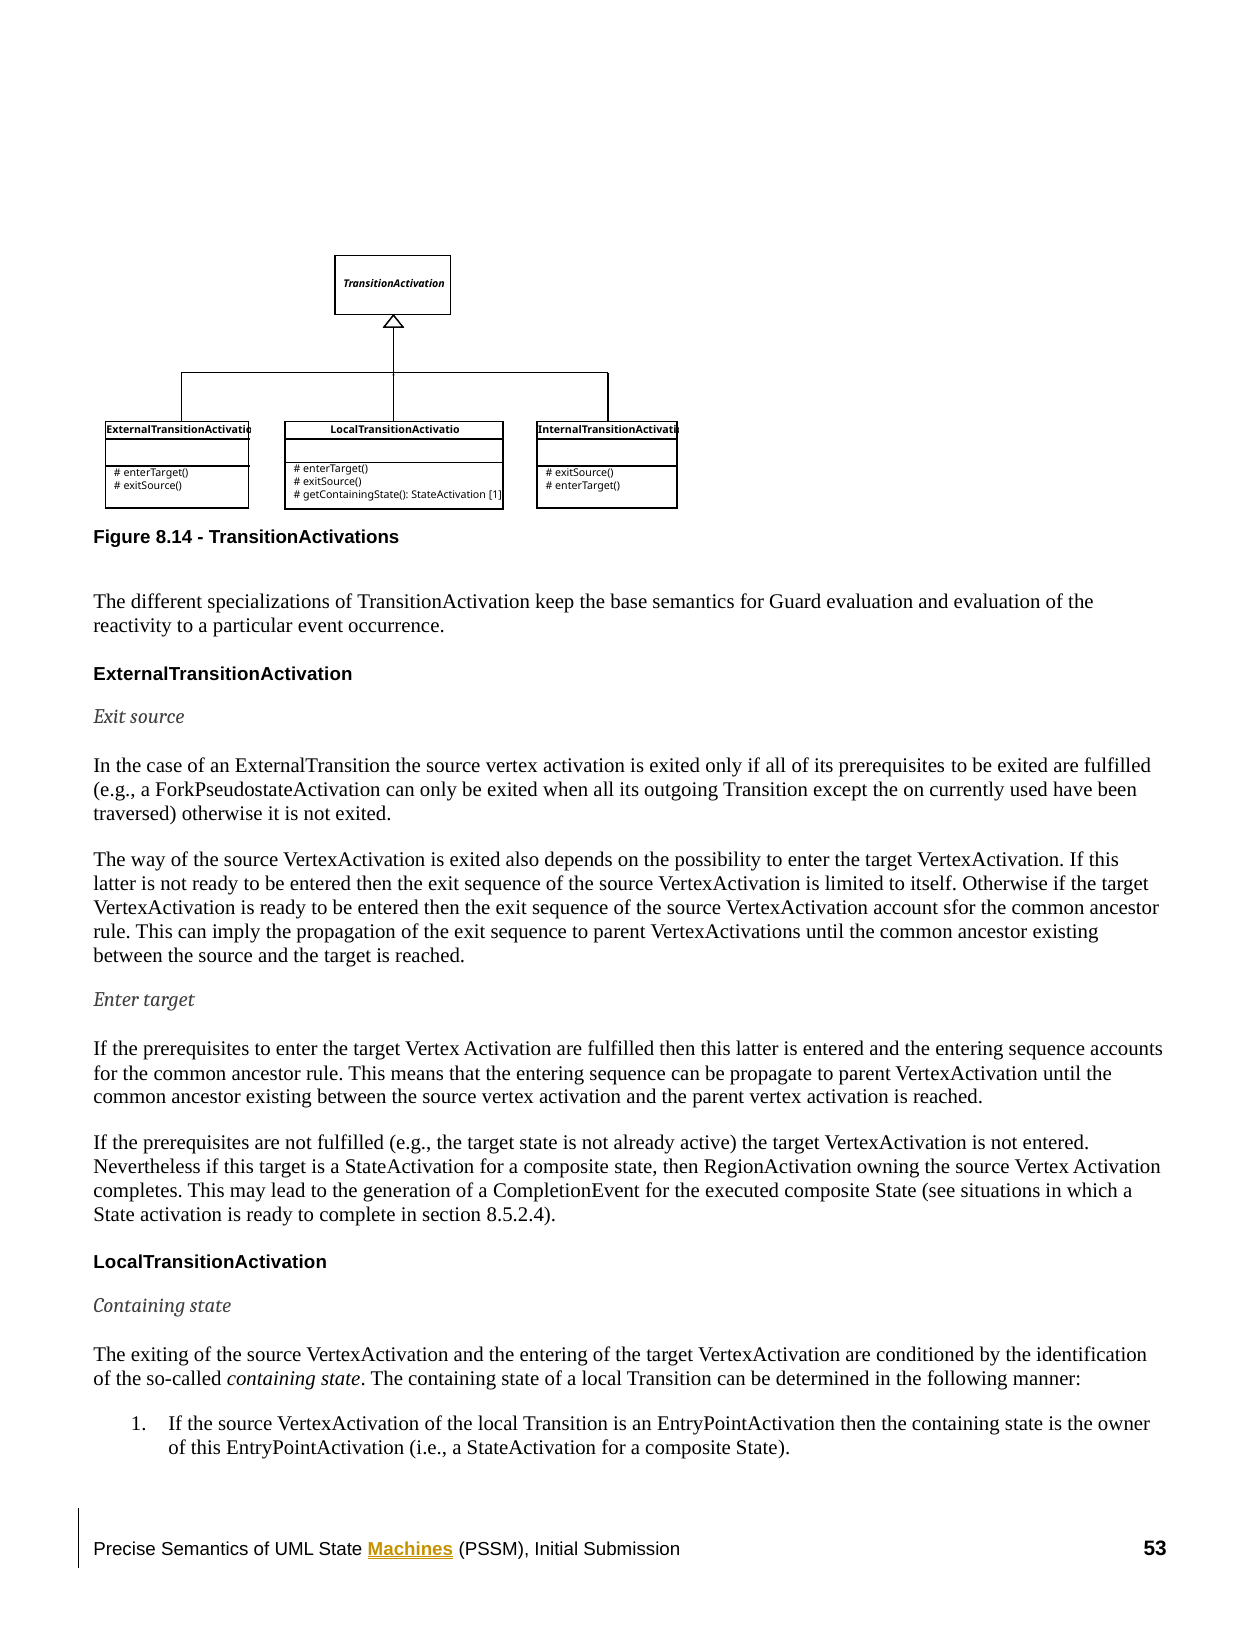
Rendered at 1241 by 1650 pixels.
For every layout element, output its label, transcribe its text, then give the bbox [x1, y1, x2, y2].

text If the prerequisites to enter the target Vertex Activation are fulfilled then this latter is entered and the entering sequence accounts for the common ancestor rule. This means that the entering sequence can be propagate to parent VertexActivation until the common ancestor existing between the source vertex activation and the parent vertex activation is reached. [93, 1036, 1164, 1108]
text The exiting of the source VertexActivation and the entering of the target VertexActivation are conditioned by the identification of the so-called containing state. The containing state of a local Transition can be determined in the following manner: [93, 1342, 1164, 1390]
subtitle ExternalTransitionActivation [93, 662, 1164, 684]
text Figure 8.14 - TransitionActivations [93, 243, 692, 547]
text In the case of an ExternalTransition the source vertex activation is exited only if all of its prerequisites to be exited are fulfilled (e.g., a ForkPseudostateActivation can only be exited when all its outgoing Transition except the on currently used have been traversed) otherwise it is not exited. [93, 753, 1164, 825]
list If the source VertexActivation of the local Transition is an EntryPointActivation then the containing state is the owner of this EntryPointActivation (i.e., a StateActivation for a composite State). [131, 1411, 1164, 1459]
subtitle Enter target [93, 988, 1164, 1012]
subtitle Exit source [93, 705, 1164, 729]
text The different specializations of TransitionActivation keep the base semantics for Guard evaluation and evaluation of the reactivity to a particular event occurrence. [93, 589, 1164, 637]
text The way of the source VertexActivation is exited also depends on the possibility to enter the target VertexActivation. If this latter is not ready to be entered then the exit sequence of the source VertexActivation is limited to itself. Otherwise if the target VertexActivation is ready to be entered then the exit sequence of the source VertexActivation account sfor the common ancestor rule. This can imply the propagation of the exit sequence to parent VertexActivations until the common ancestor existing between the source and the target is reached. [93, 846, 1164, 967]
subtitle Containing state [93, 1293, 1164, 1317]
text If the prerequisites are not fulfilled (e.g., the target state is not already active) the target VertexActivation is not entered. Nevertheless if this target is a StateActivation for a composite state, then RegionActivation owning the source Vertex Activation completes. This may lead to the generation of a CompletionEvent for the executed composite State (see situations in which a State activation is ready to complete in section 8.5.2.4). [93, 1129, 1164, 1226]
subtitle LocalTransitionActivation [93, 1251, 1164, 1272]
